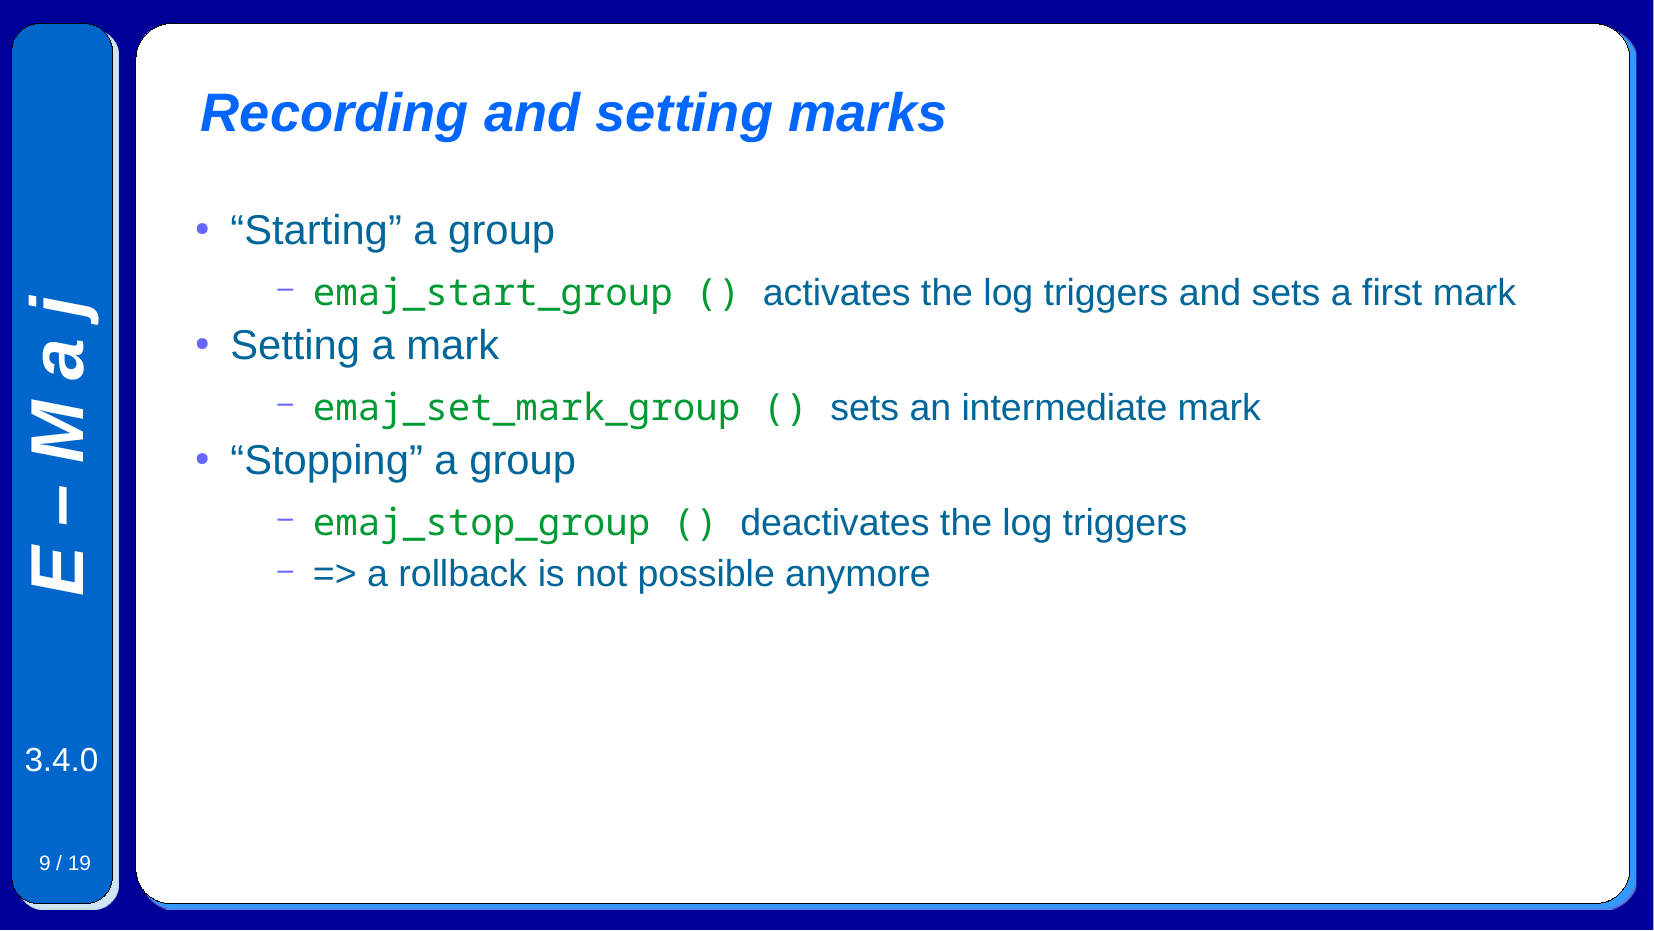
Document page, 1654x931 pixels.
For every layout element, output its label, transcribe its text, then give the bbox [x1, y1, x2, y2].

list “Starting” a group emaj_start_group () activates the log triggers and sets a first mark Setting a mark emaj_set_mark_group () sets an intermediate mark “Stopping” a group emaj_stop_group () deactivates the log triggers => a rollback is not possible anymore [177, 206, 1587, 854]
title Recording and setting marks [200, 34, 1575, 191]
